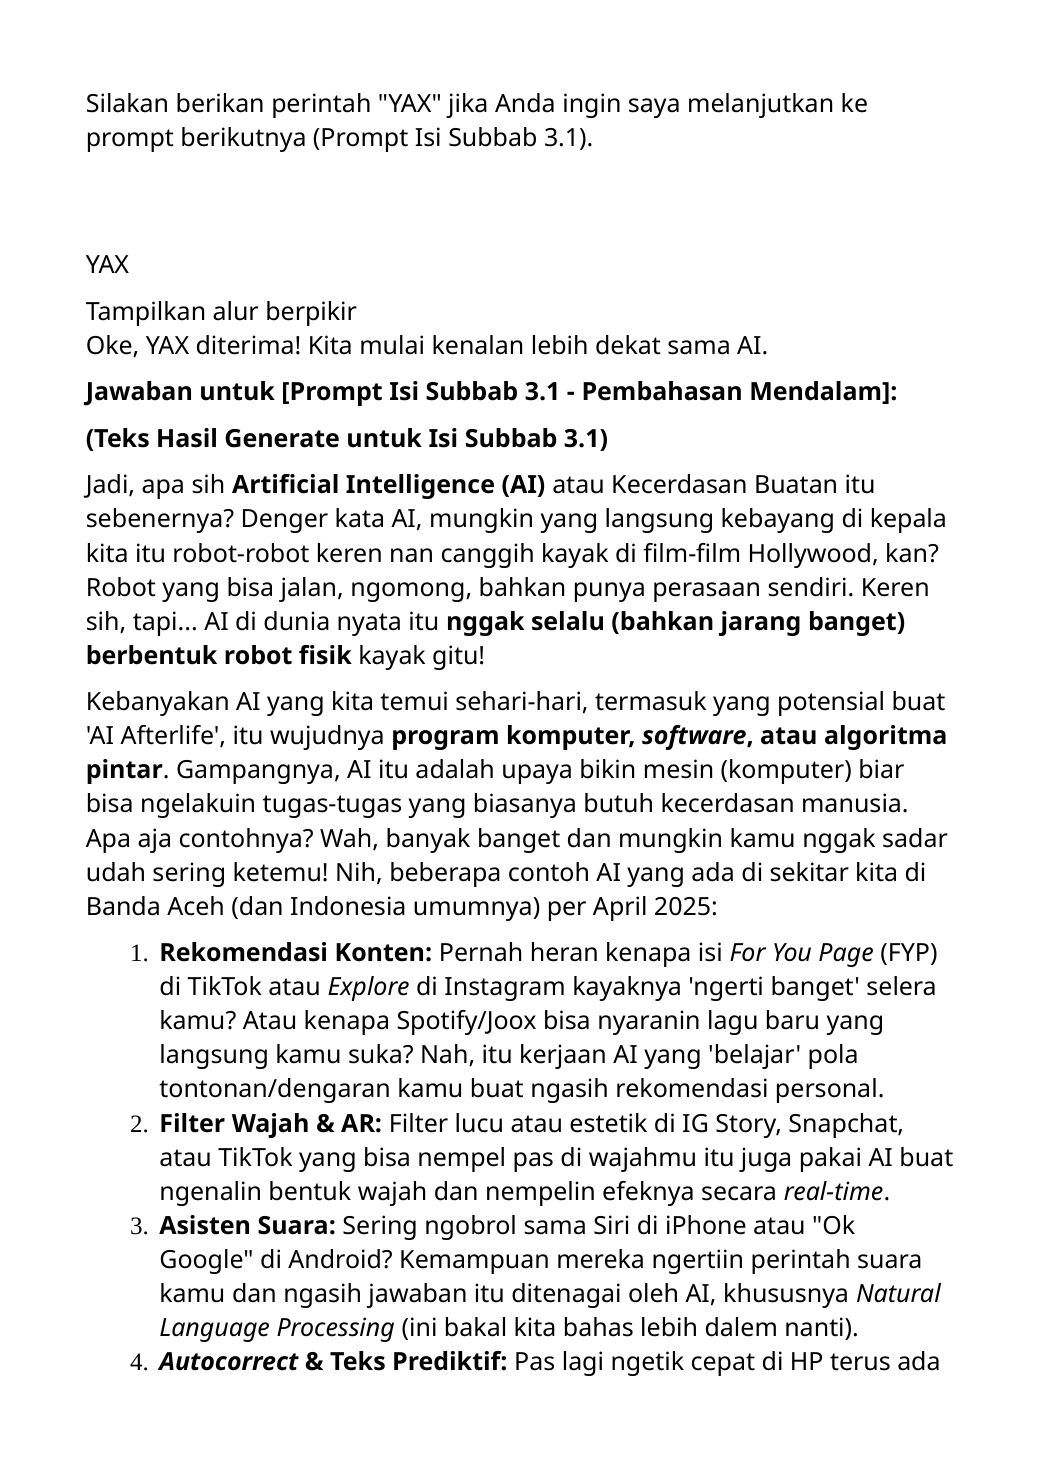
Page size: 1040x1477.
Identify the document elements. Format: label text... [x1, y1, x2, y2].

text Jadi, apa sih Artificial Intelligence (AI) atau Kecerdasan Buatan itu sebenernya? Denger kata AI, mungkin yang langsung kebayang di kepala kita itu robot-robot keren nan canggih kayak di film-film Hollywood, kan? Robot yang bisa jalan, ngomong, bahkan punya perasaan sendiri. Keren sih, tapi... AI di dunia nyata itu nggak selalu (bahkan jarang banget) berbentuk robot fisik kayak gitu! [86, 467, 954, 671]
text Oke, YAX diterima! Kita mulai kenalan lebih dekat sama AI. [86, 327, 954, 361]
text Jawaban untuk [Prompt Isi Subbab 3.1 - Pembahasan Mendalam]: [86, 374, 954, 408]
list Asisten Suara: Sering ngobrol sama Siri di iPhone atau "Ok Google" di Android? Kemampuan mereka ngertiin perintah suara kamu dan ngasih jawaban itu ditenagai oleh AI, khususnya Natural Language Processing (ini bakal kita bahas lebih dalem nanti). [130, 1207, 954, 1344]
list Filter Wajah & AR: Filter lucu atau estetik di IG Story, Snapchat, atau TikTok yang bisa nempel pas di wajahmu itu juga pakai AI buat ngenalin bentuk wajah dan nempelin efeknya secara real-time. [130, 1105, 954, 1207]
list Rekomendasi Konten: Pernah heran kenapa isi For You Page (FYP) di TikTok atau Explore di Instagram kayaknya 'ngerti banget' selera kamu? Atau kenapa Spotify/Joox bisa nyaranin lagu baru yang langsung kamu suka? Nah, itu kerjaan AI yang 'belajar' pola tontonan/dengaran kamu buat ngasih rekomendasi personal. [130, 935, 954, 1105]
text YAX [86, 247, 954, 281]
text Kebanyakan AI yang kita temui sehari-hari, termasuk yang potensial buat 'AI Afterlife', itu wujudnya program komputer, software, atau algoritma pintar. Gampangnya, AI itu adalah upaya bikin mesin (komputer) biar bisa ngelakuin tugas-tugas yang biasanya butuh kecerdasan manusia. Apa aja contohnya? Wah, banyak banget dan mungkin kamu nggak sadar udah sering ketemu! Nih, beberapa contoh AI yang ada di sekitar kita di Banda Aceh (dan Indonesia umumnya) per April 2025: [86, 684, 954, 922]
list Autocorrect & Teks Prediktif: Pas lagi ngetik cepat di HP terus ada [130, 1344, 954, 1378]
text (Teks Hasil Generate untuk Isi Subbab 3.1) [86, 421, 954, 454]
text Tampilkan alur berpikir [86, 293, 954, 327]
text Silakan berikan perintah "YAX" jika Anda ingin saya melanjutkan ke prompt berikutnya (Prompt Isi Subbab 3.1). [86, 86, 954, 154]
